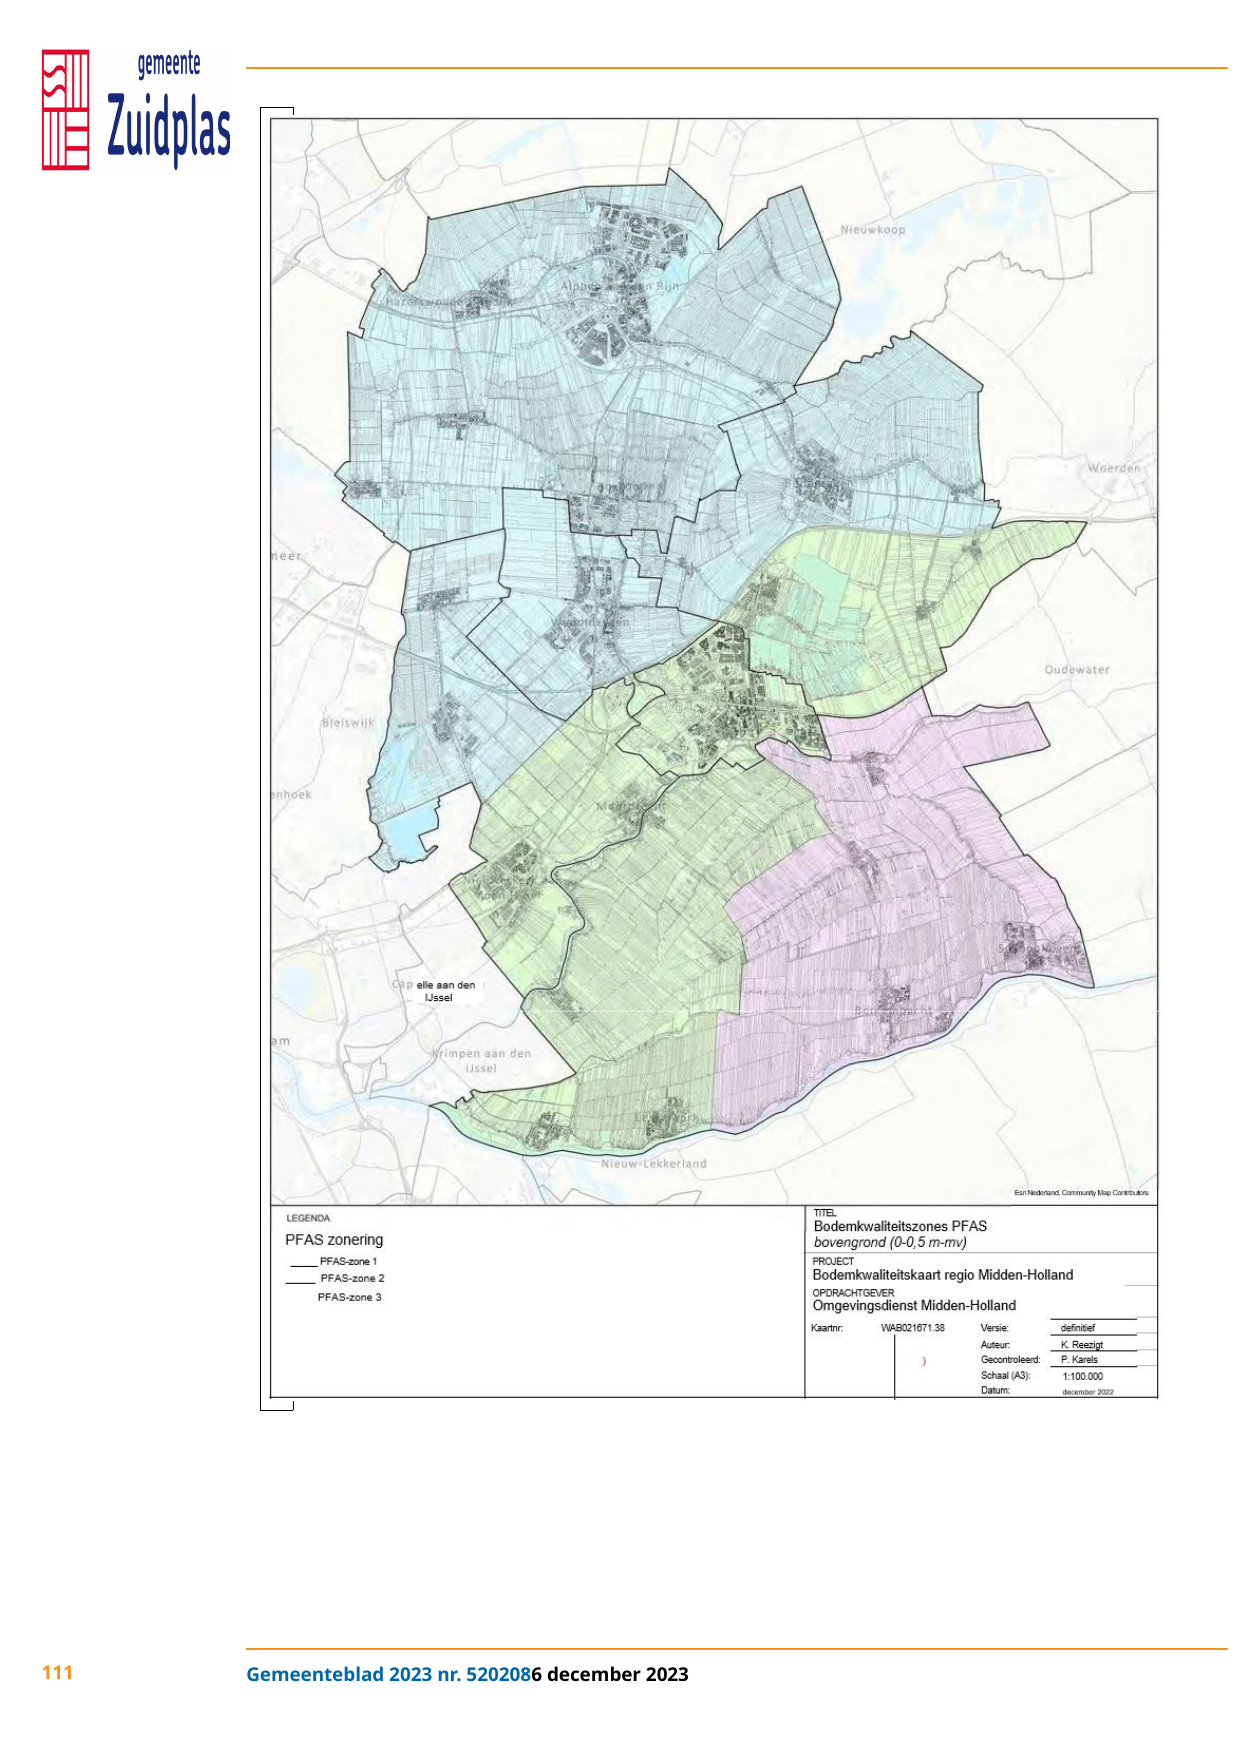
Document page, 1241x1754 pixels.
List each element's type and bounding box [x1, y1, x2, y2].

picture [268, 115, 1173, 1401]
picture [41, 47, 231, 172]
